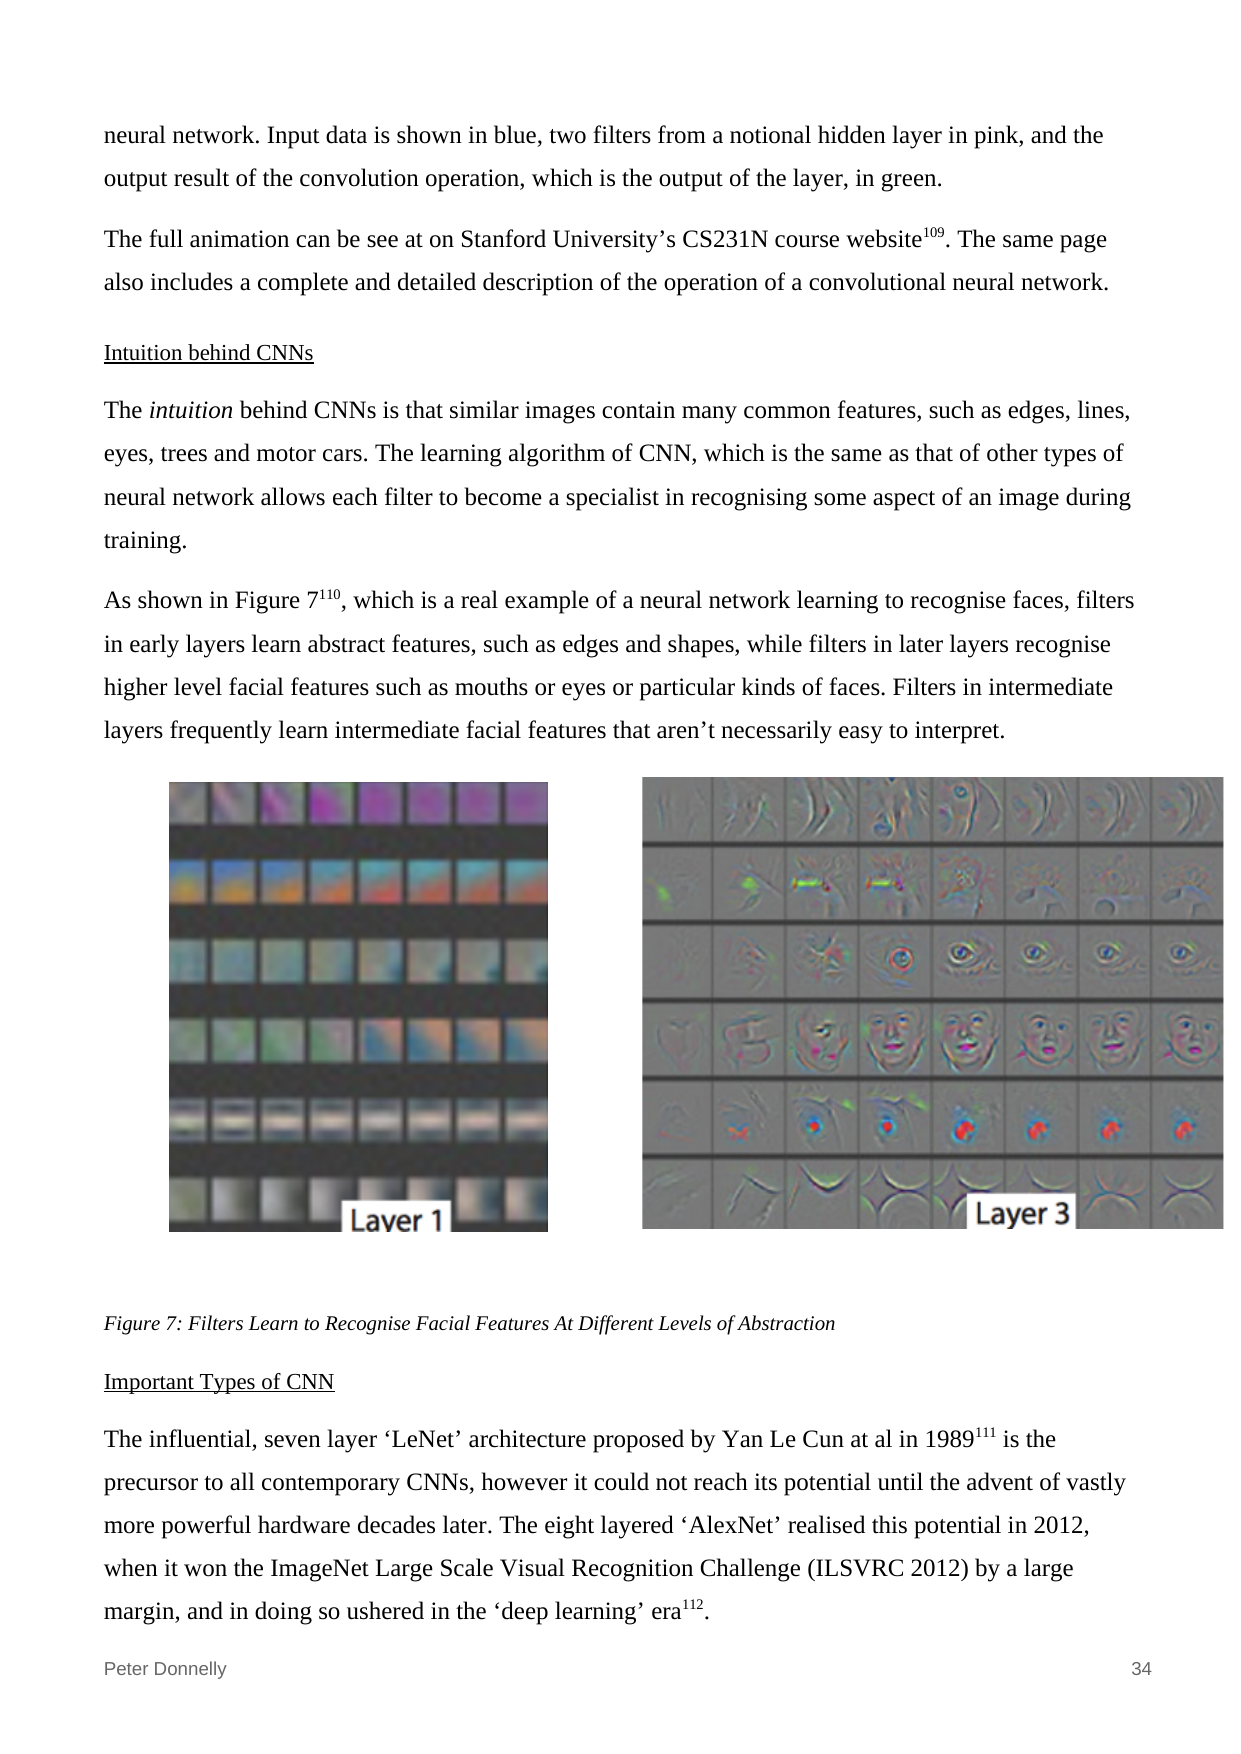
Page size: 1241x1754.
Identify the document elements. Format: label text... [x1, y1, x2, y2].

table_header [642, 767, 1182, 777]
subtitle Intuition behind CNNs [86, 339, 1146, 366]
picture [642, 777, 1225, 1229]
table_header [642, 1229, 1182, 1298]
text The full animation can be see at on Stanford University’s CS231N course website. The same page also includes a complete and detailed description of the operation of a convolutional neural network. [103, 224, 1146, 296]
table_header [104, 767, 642, 1298]
picture [169, 782, 548, 1232]
text The influential, seven layer ‘LeNet’ architecture proposed by Yan Le Cun at al in 1989 is the precursor to all contemporary CNNs, however it could not reach its potential until the advent of vastly more powerful hardware decades later. The eight layered ‘AlexNet’ realised this potential in 2012, when it won the ImageNet Large Scale Visual Recognition Challenge (ILSVRC 2012) by a large margin, and in doing so ushered in the ‘deep learning’ era. [103, 1424, 1146, 1625]
text As shown in Figure 7, which is a real example of a neural network learning to recognise faces, filters in early layers learn abstract features, such as edges and shapes, while filters in later layers recognise higher level facial features such as mouths or eyes or particular kinds of faces. Filters in intermediate layers frequently learn intermediate facial features that aren’t necessarily easy to interpret. [103, 586, 1146, 744]
subtitle Important Types of CNN [86, 1368, 1146, 1394]
text neural network. Input data is shown in blue, two filters from a notional hidden layer in pink, and the output result of the convolution operation, which is the output of the layer, in green. [103, 120, 1146, 192]
text Figure 7: Filters Learn to Recognise Facial Features At Different Levels of Abstraction [103, 1311, 1146, 1335]
text The intuition behind CNNs is that similar images contain many common features, such as edges, lines, eyes, trees and motor cars. The learning algorithm of CNN, which is the same as that of other types of neural network allows each filter to become a specialist in recognising some aspect of an image during training. [103, 395, 1146, 553]
